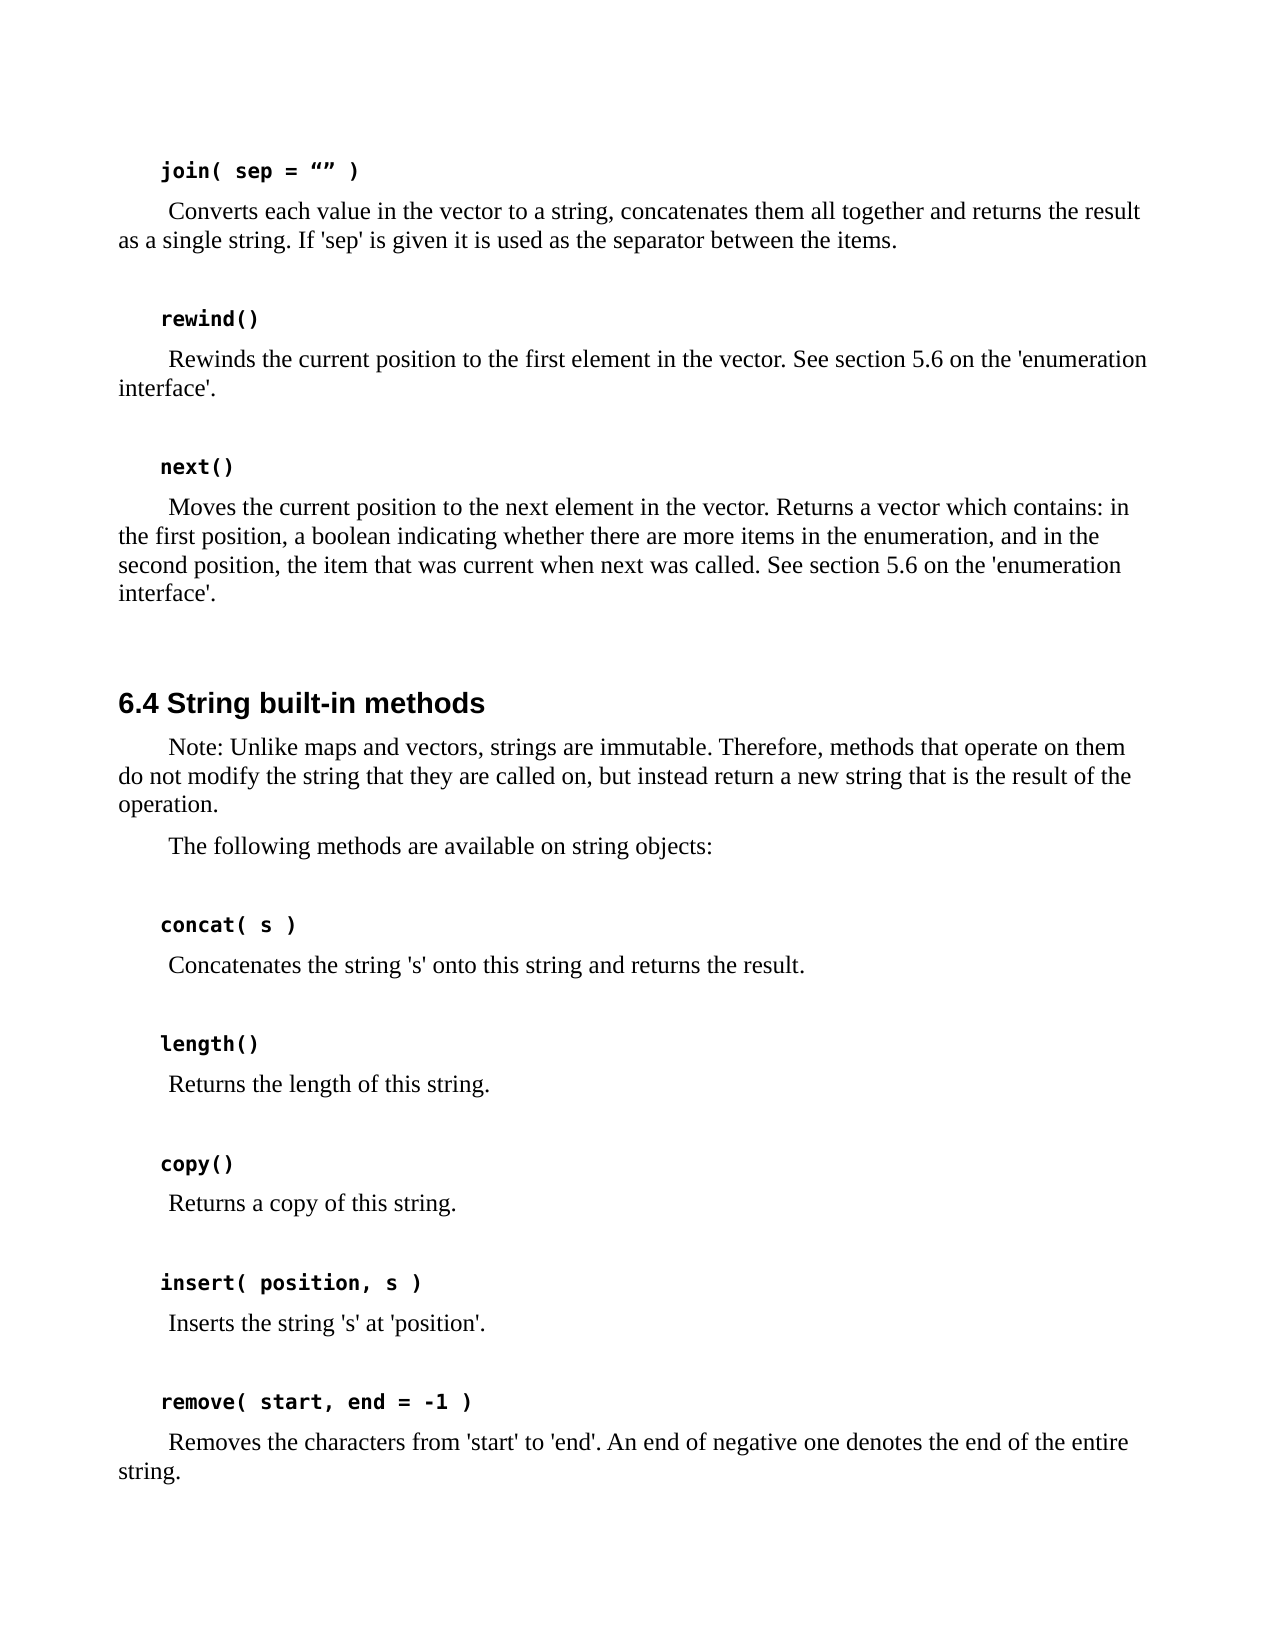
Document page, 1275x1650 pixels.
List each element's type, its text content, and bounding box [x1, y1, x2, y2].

text concat( s ) [118, 913, 1157, 937]
text Returns the length of this string. [118, 1069, 1157, 1098]
text length() [118, 1032, 1157, 1057]
text Converts each value in the vector to a string, concatenates them all together and returns the result as a single string. If 'sep' is given it is used as the separator between the items. [118, 196, 1157, 254]
text Rewinds the current position to the first element in the vector. See section 5.6 on the 'enumeration interface'. [118, 344, 1157, 402]
text The following methods are available on string objects: [118, 831, 1157, 859]
text Note: Unlike maps and vectors, strings are immutable. Therefore, methods that operate on them do not modify the string that they are called on, but instead return a new string that is the result of the operation. [118, 732, 1157, 818]
text Moves the current position to the next element in the vector. Returns a vector which contains: in the first position, a boolean indicating whether there are more items in the enumeration, and in the second position, the item that was current when next was called. See section 5.6 on the 'enumeration interface'. [118, 492, 1157, 607]
text remove( start, end = -1 ) [118, 1390, 1157, 1414]
text Removes the characters from 'start' to 'end'. An end of negative one denotes the end of the entire string. [118, 1427, 1157, 1484]
text next() [118, 455, 1157, 480]
text Returns a copy of this string. [118, 1188, 1157, 1217]
text Concatenates the string 's' onto this string and returns the result. [118, 950, 1157, 979]
text copy() [118, 1152, 1157, 1176]
text join( sep = “” ) [118, 159, 1157, 184]
text rewind() [118, 307, 1157, 332]
subtitle 6.4 String built-in methods [118, 686, 1157, 719]
text insert( position, s ) [118, 1271, 1157, 1295]
text Inserts the string 's' at 'position'. [118, 1308, 1157, 1337]
